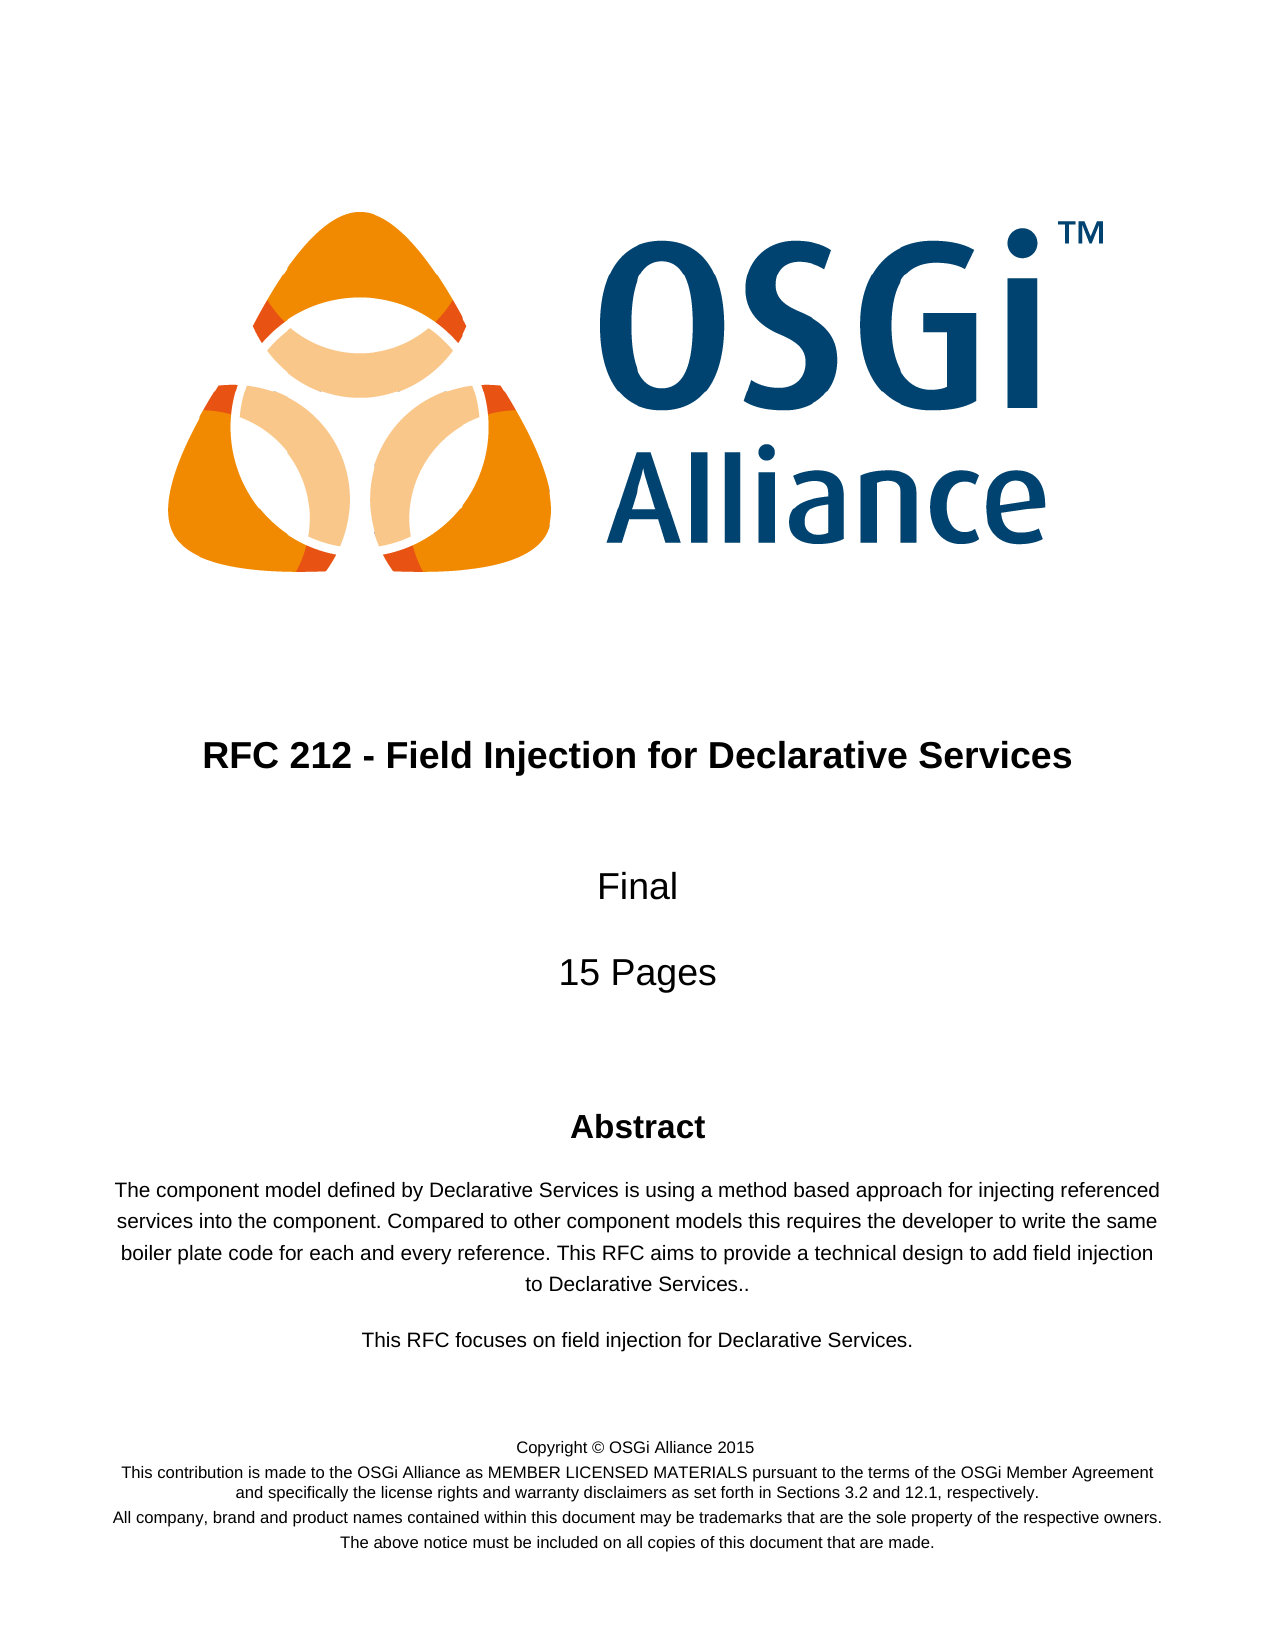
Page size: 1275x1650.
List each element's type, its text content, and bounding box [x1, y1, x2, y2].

text The component model defined by Declarative Services is using a method based approach for injecting referenced services into the component. Compared to other component models this requires the developer to write the same boiler plate code for each and every reference. This RFC aims to provide a technical design to add field injection to Declarative Services.. [112, 1171, 1162, 1296]
text Abstract [112, 1107, 1162, 1146]
title RFC 212 - Field Injection for Declarative Services [112, 733, 1162, 776]
title Final 15 Pages [112, 864, 1162, 993]
picture [112, 158, 1163, 626]
text This RFC focuses on field injection for Declarative Services. [112, 1321, 1162, 1352]
